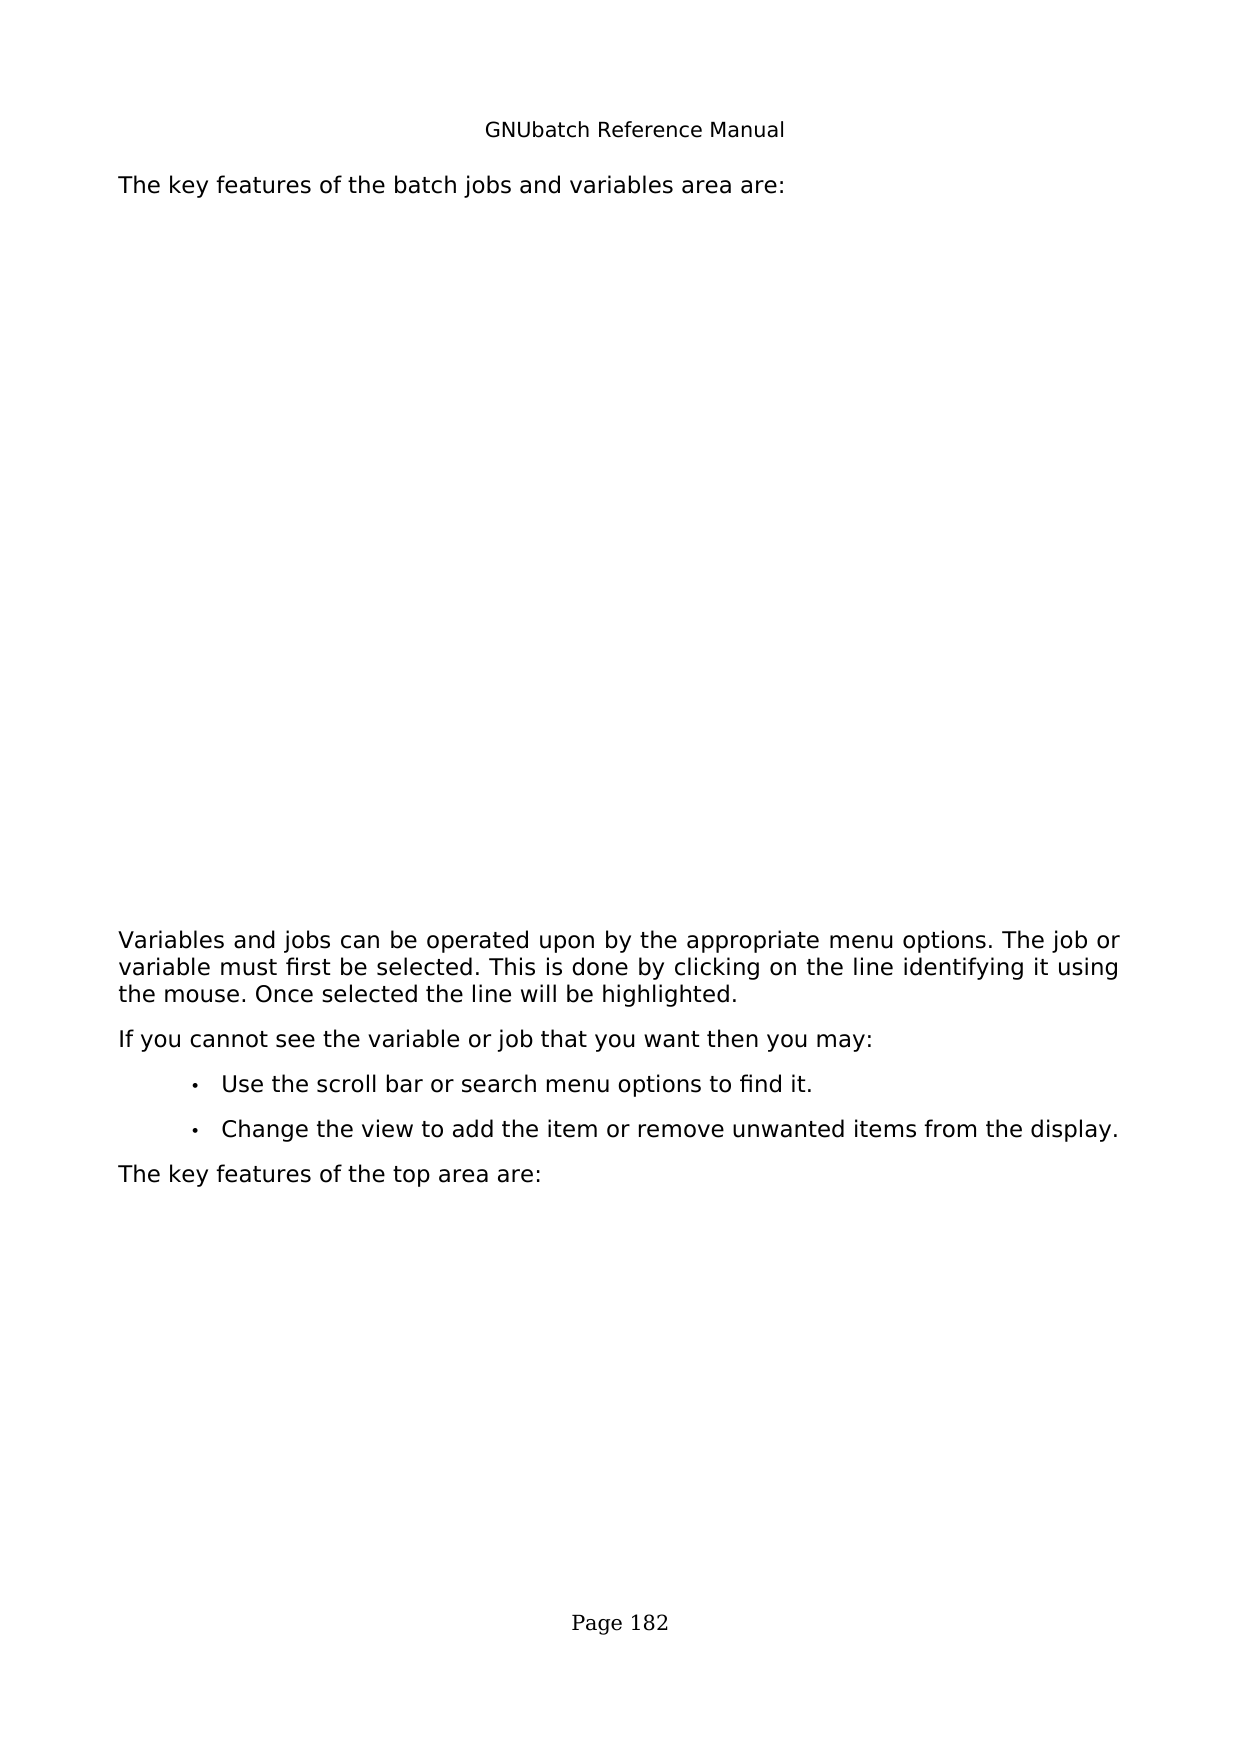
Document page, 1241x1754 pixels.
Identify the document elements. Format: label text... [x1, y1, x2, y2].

text Variables and jobs can be operated upon by the appropriate menu options. The job or variable must first be selected. This is done by clicking on the line identifying it using the mouse. Once selected the line will be highlighted. [118, 927, 1122, 1008]
text The key features of the batch jobs and variables area are: [118, 172, 1122, 199]
text If you cannot see the variable or job that you want then you may: [118, 1026, 1122, 1053]
list Change the view to add the item or remove unwanted items from the display. [192, 1116, 1122, 1143]
text The key features of the top area are: [118, 1161, 1122, 1188]
list Use the scroll bar or search menu options to find it. [192, 1071, 1122, 1098]
